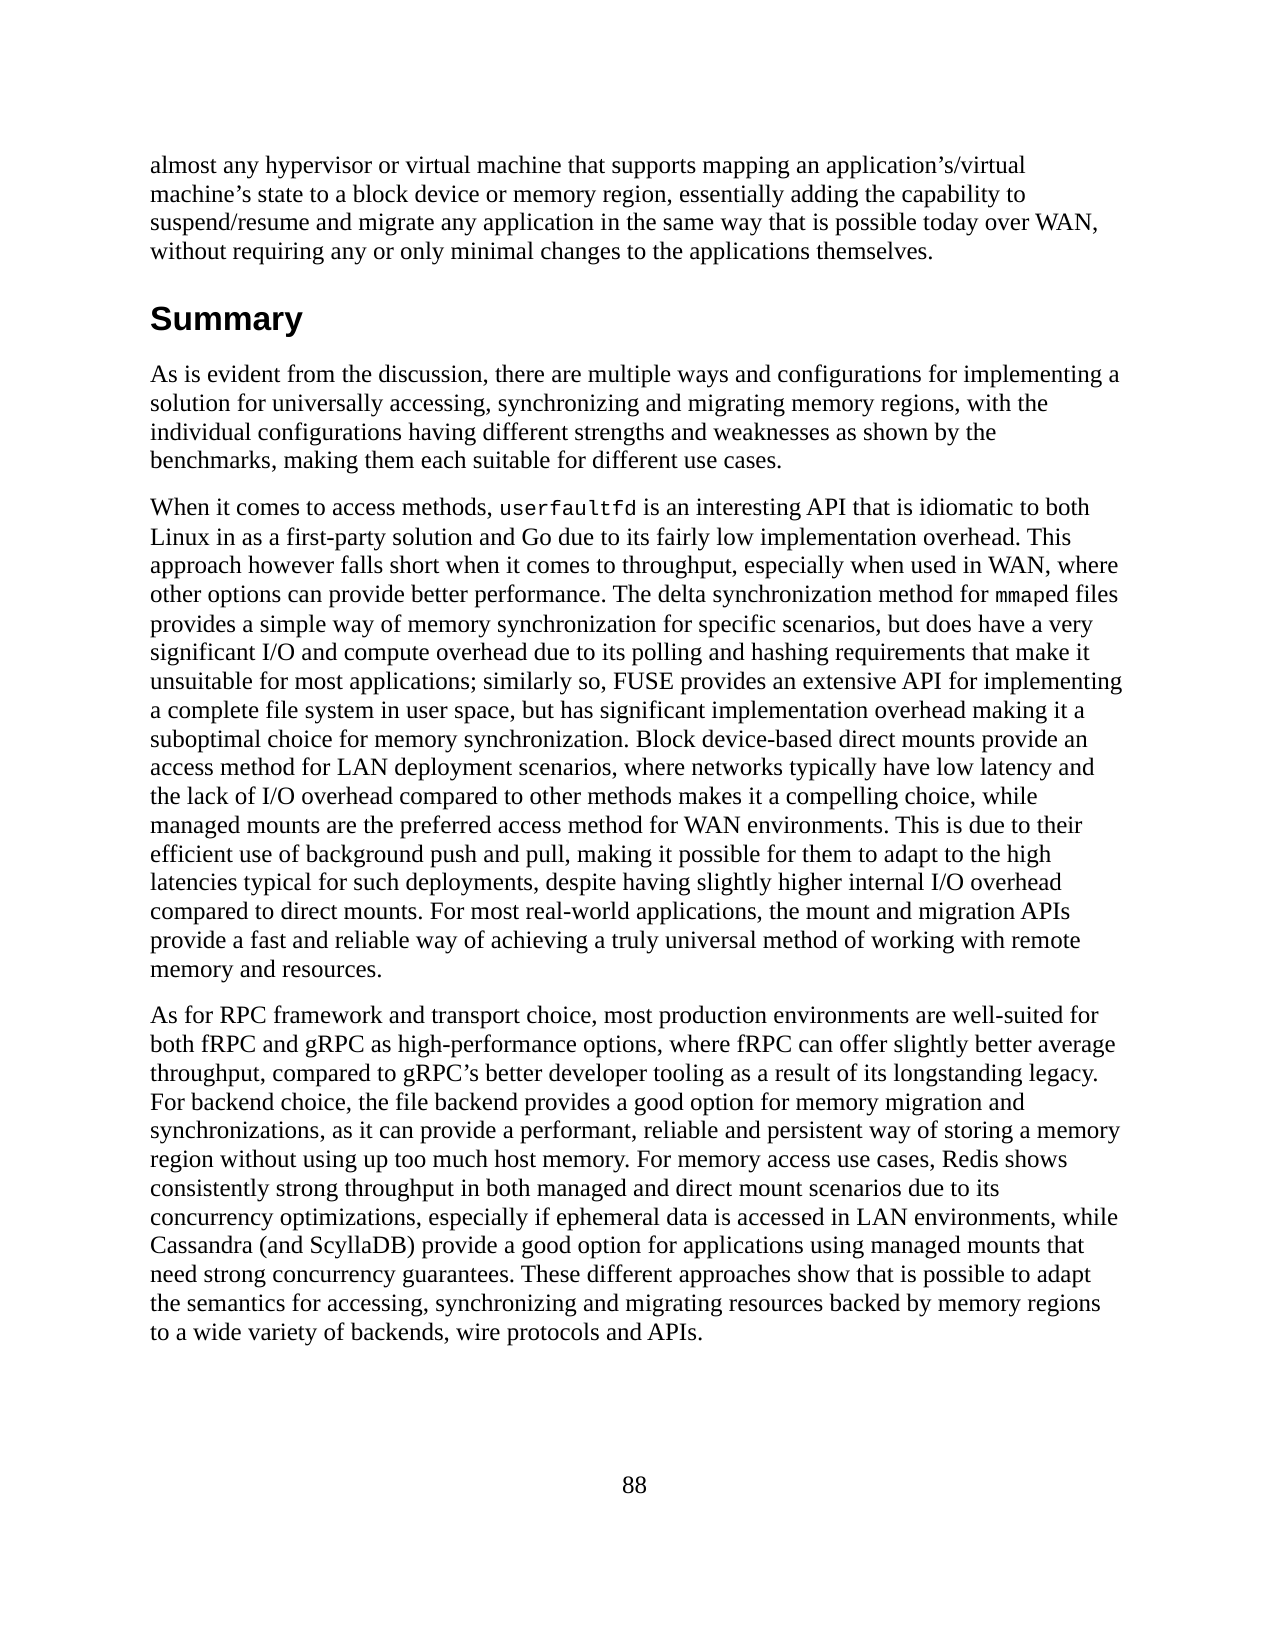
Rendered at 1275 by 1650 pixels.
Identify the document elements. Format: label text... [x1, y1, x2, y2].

text almost any hypervisor or virtual machine that supports mapping an application’s/virtual machine’s state to a block device or memory region, essentially adding the capability to suspend/resume and migrate any application in the same way that is possible today over WAN, without requiring any or only minimal changes to the applications themselves. [150, 150, 1125, 265]
text As for RPC framework and transport choice, most production environments are well-suited for both fRPC and gRPC as high-performance options, where fRPC can offer slightly better average throughput, compared to gRPC’s better developer tooling as a result of its longstanding legacy. For backend choice, the file backend provides a good option for memory migration and synchronizations, as it can provide a performant, reliable and persistent way of storing a memory region without using up too much host memory. For memory access use cases, Redis shows consistently strong throughput in both managed and direct mount scenarios due to its concurrency optimizations, especially if ephemeral data is accessed in LAN environments, while Cassandra (and ScyllaDB) provide a good option for applications using managed mounts that need strong concurrency guarantees. These different approaches show that is possible to adapt the semantics for accessing, synchronizing and migrating resources backed by memory regions to a wide variety of backends, wire protocols and APIs. [150, 1000, 1125, 1345]
text As is evident from the discussion, there are multiple ways and configurations for implementing a solution for universally accessing, synchronizing and migrating memory regions, with the individual configurations having different strengths and weaknesses as shown by the benchmarks, making them each suitable for different use cases. [150, 359, 1125, 474]
text When it comes to access methods, userfaultfd is an interesting API that is idiomatic to both Linux in as a first-party solution and Go due to its fairly low implementation overhead. This approach however falls short when it comes to throughput, especially when used in WAN, where other options can provide better performance. The delta synchronization method for mmaped files provides a simple way of memory synchronization for specific scenarios, but does have a very significant I/O and compute overhead due to its polling and hashing requirements that make it unsuitable for most applications; similarly so, FUSE provides an extensive API for implementing a complete file system in user space, but has significant implementation overhead making it a suboptimal choice for memory synchronization. Block device-based direct mounts provide an access method for LAN deployment scenarios, where networks typically have low latency and the lack of I/O overhead compared to other methods makes it a compelling choice, while managed mounts are the preferred access method for WAN environments. This is due to their efficient use of background push and pull, making it possible for them to adapt to the high latencies typical for such deployments, despite having slightly higher internal I/O overhead compared to direct mounts. For most real-world applications, the mount and migration APIs provide a fast and reliable way of achieving a truly universal method of working with remote memory and resources. [150, 492, 1125, 982]
subtitle Summary [150, 299, 1125, 338]
